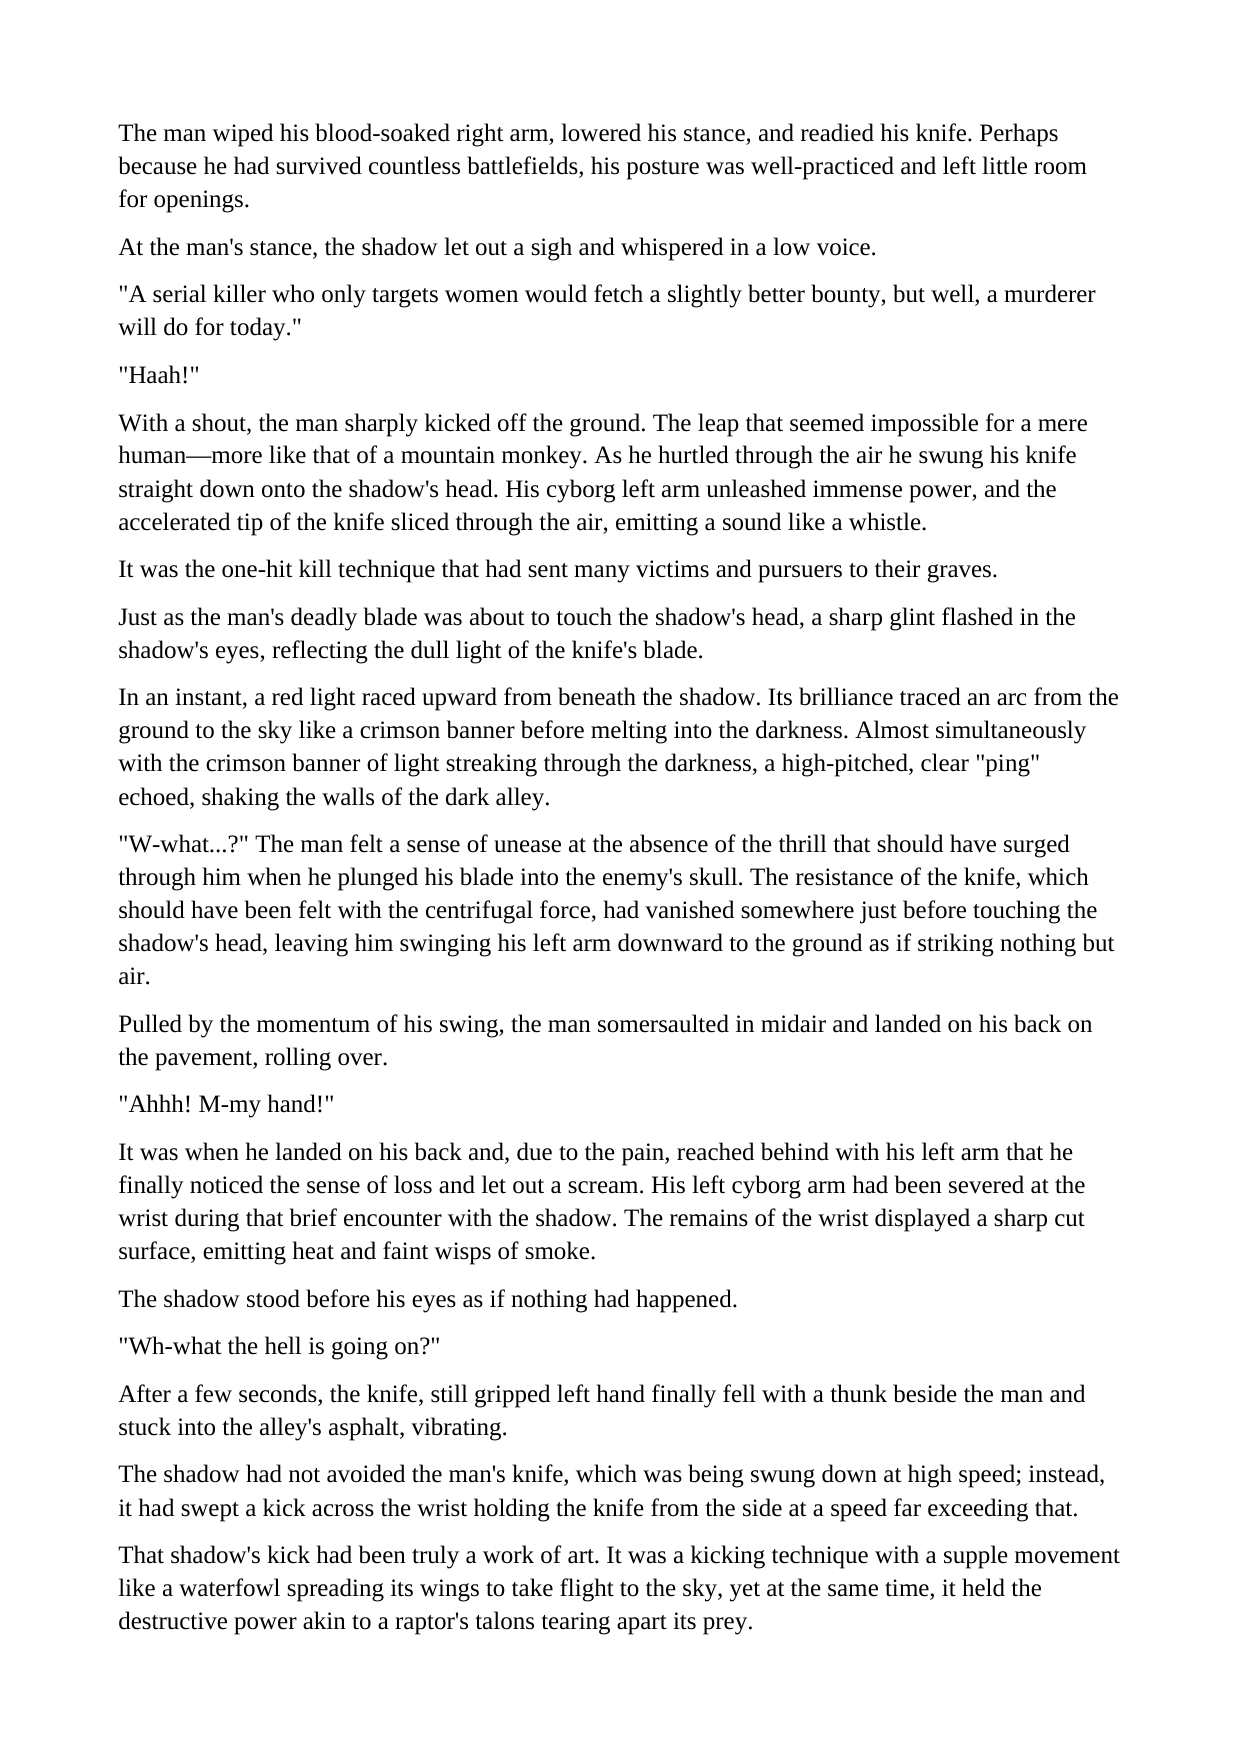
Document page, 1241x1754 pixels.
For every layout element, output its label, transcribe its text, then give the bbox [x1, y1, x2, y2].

text The shadow stood before his eyes as if nothing had happened. [118, 1284, 1122, 1312]
text "Ahhh! M-my hand!" [118, 1089, 1122, 1118]
text Just as the man's deadly blade was about to touch the shadow's head, a sharp glint flashed in the shadow's eyes, reflecting the dull light of the knife's blade. [118, 602, 1122, 664]
text The man wiped his blood-soaked right arm, lowered his stance, and readied his knife. Perhaps because he had survived countless battlefields, his posture was well-practiced and left little room for openings. [118, 118, 1122, 213]
text After a few seconds, the knife, still gripped left hand finally fell with a thunk beside the man and stuck into the alley's asphalt, vibrating. [118, 1379, 1122, 1441]
text "Wh-what the hell is going on?" [118, 1331, 1122, 1360]
text Pulled by the momentum of his swing, the man somersaulted in midair and landed on his back on the pavement, rolling over. [118, 1009, 1122, 1071]
text In an instant, a red light raced upward from beneath the shadow. Its brilliance traced an arc from the ground to the sky like a crimson banner before melting into the darkness. Almost simultaneously with the crimson banner of light streaking through the darkness, a high-pitched, clear "ping" echoed, shaking the walls of the dark alley. [118, 682, 1122, 810]
text It was when he landed on his back and, due to the pain, reached behind with his left arm that he finally noticed the sense of loss and let out a scream. His left cyborg arm had been severed at the wrist during that brief encounter with the shadow. The remains of the wrist displayed a sharp cut surface, emitting heat and faint wisps of smoke. [118, 1137, 1122, 1265]
text "Haah!" [118, 360, 1122, 389]
text At the man's stance, the shadow let out a sigh and whispered in a low voice. [118, 232, 1122, 261]
text It was the one-hit kill technique that had sent many victims and pursuers to their graves. [118, 554, 1122, 583]
text "A serial killer who only targets women would fetch a slightly better bounty, but well, a murderer will do for today." [118, 279, 1122, 341]
text The shadow had not avoided the man's knife, which was being swung down at high speed; instead, it had swept a kick across the wrist holding the knife from the side at a speed far exceeding that. [118, 1459, 1122, 1521]
text That shadow's kick had been truly a work of art. It was a kicking technique with a supple movement like a waterfowl spreading its wings to take flight to the sky, yet at the same time, it held the destructive power akin to a raptor's talons tearing apart its prey. [118, 1540, 1122, 1635]
text With a shout, the man sharply kicked off the ground. The leap that seemed impossible for a mere human—more like that of a mountain monkey. As he hurtled through the air he swung his knife straight down onto the shadow's head. His cyborg left arm unleashed immense power, and the accelerated tip of the knife sliced through the air, emitting a sound like a whistle. [118, 408, 1122, 535]
text "W-what...?" The man felt a sense of unease at the absence of the thrill that should have surged through him when he plunged his blade into the enemy's skull. The resistance of the knife, which should have been felt with the centrifugal force, had vanished somewhere just before touching the shadow's head, leaving him swinging his left arm downward to the ground as if striking nothing but air. [118, 829, 1122, 990]
